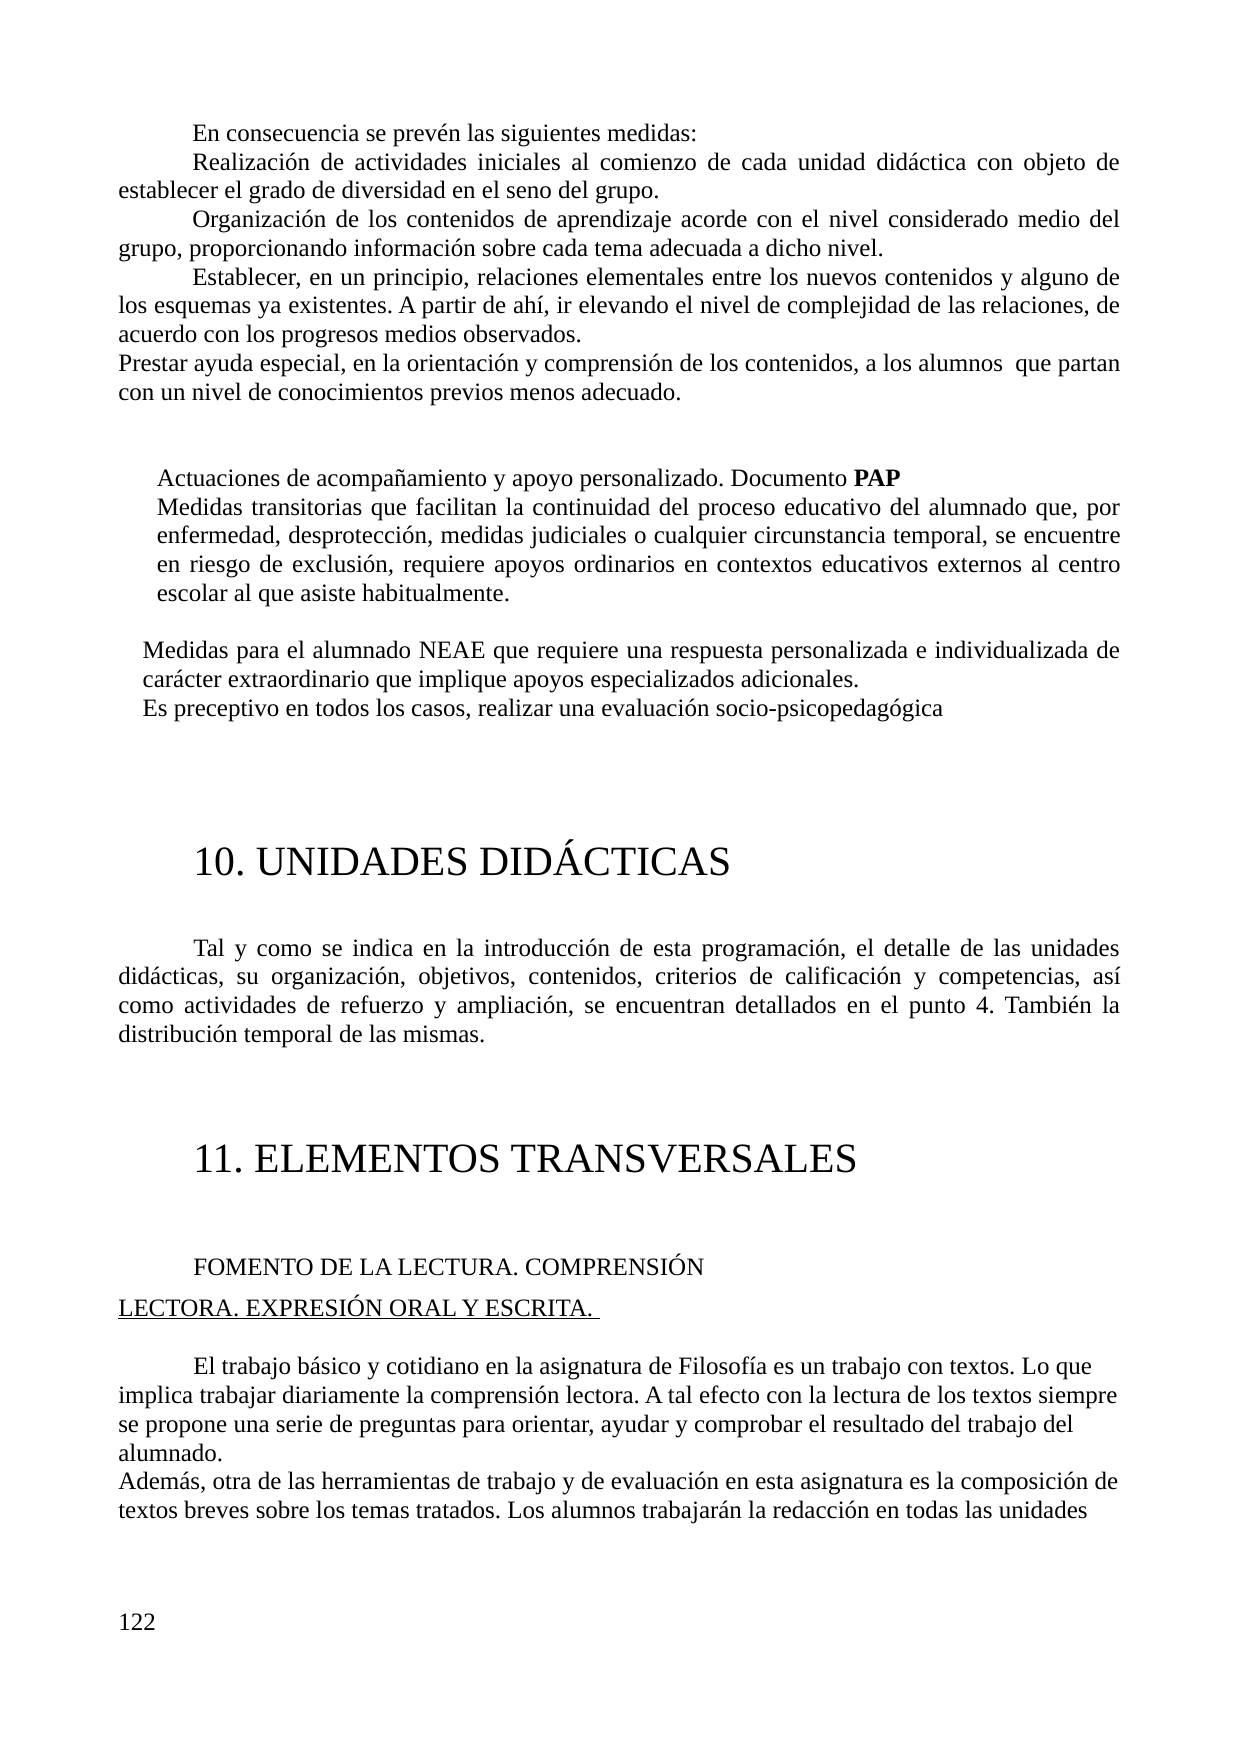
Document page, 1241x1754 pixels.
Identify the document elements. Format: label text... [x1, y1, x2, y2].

text Medidas para el alumnado NEAE que requiere una respuesta personalizada e individualizada de carácter extraordinario que implique apoyos especializados adicionales. [142, 636, 1121, 693]
text FOMENTO DE LA LECTURA. COMPRENSIÓN [118, 1252, 1121, 1281]
text 10. UNIDADES DIDÁCTICAS [118, 837, 1121, 885]
list Actuaciones de acompañamiento y apoyo personalizado. Documento PAP [157, 463, 1121, 492]
text Tal y como se indica en la introducción de esta programación, el detalle de las unidades didácticas, su organización, objetivos, contenidos, criterios de calificación y competencias, así como actividades de refuerzo y ampliación, se encuentran detallados en el punto 4. También la distribución temporal de las mismas. [118, 933, 1121, 1048]
text 11. ELEMENTOS TRANSVERSALES [118, 1134, 1121, 1182]
text El trabajo básico y cotidiano en la asignatura de Filosofía es un trabajo con textos. Lo que implica trabajar diariamente la comprensión lectora. A tal efecto con la lectura de los textos siempre se propone una serie de preguntas para orientar, ayudar y comprobar el resultado del trabajo del alumnado. [118, 1351, 1121, 1466]
text Es preceptivo en todos los casos, realizar una evaluación socio-psicopedagógica [142, 693, 1121, 722]
text Establecer, en un principio, relaciones elementales entre los nuevos contenidos y alguno de los esquemas ya existentes. A partir de ahí, ir elevando el nivel de complejidad de las relaciones, de acuerdo con los progresos medios observados. [118, 262, 1121, 348]
text Además, otra de las herramientas de trabajo y de evaluación en esta asignatura es la composición de textos breves sobre los temas tratados. Los alumnos trabajarán la redacción en todas las unidades [118, 1466, 1121, 1524]
text Organización de los contenidos de aprendizaje acorde con el nivel considerado medio del grupo, proporcionando información sobre cada tema adecuada a dicho nivel. [118, 204, 1121, 262]
text Prestar ayuda especial, en la orientación y comprensión de los contenidos, a los alumnos que partan con un nivel de conocimientos previos menos adecuado. [118, 348, 1121, 406]
list Medidas transitorias que facilitan la continuidad del proceso educativo del alumnado que, por enfermedad, desprotección, medidas judiciales o cualquier circunstancia temporal, se encuentre en riesgo de exclusión, requiere apoyos ordinarios en contextos educativos externos al centro escolar al que asiste habitualmente. [157, 492, 1121, 607]
text LECTORA. EXPRESIÓN ORAL Y ESCRITA. [118, 1293, 1121, 1322]
text En consecuencia se prevén las siguientes medidas: [118, 118, 1121, 147]
text Realización de actividades iniciales al comienzo de cada unidad didáctica con objeto de establecer el grado de diversidad en el seno del grupo. [118, 147, 1121, 204]
